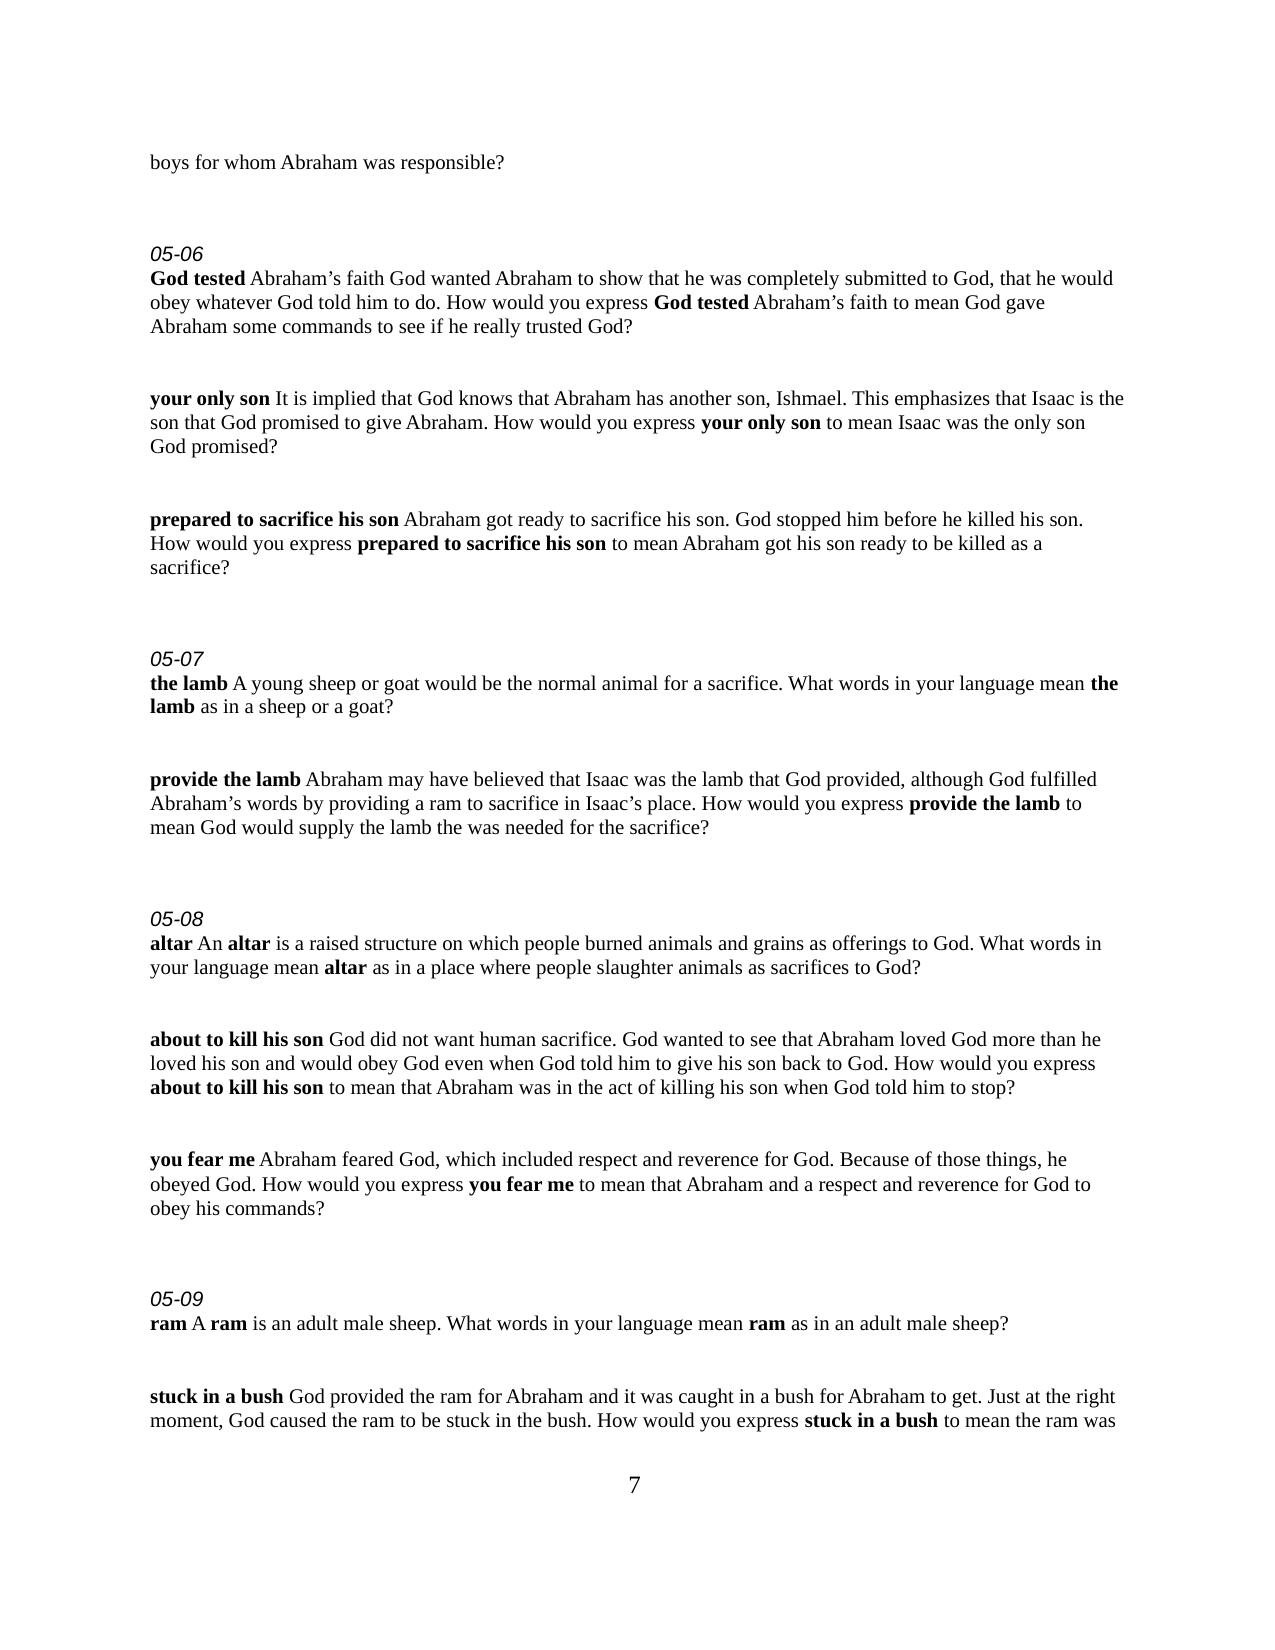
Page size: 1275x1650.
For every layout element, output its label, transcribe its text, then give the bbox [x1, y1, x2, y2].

text about to kill his son God did not want human sacrifice. God wanted to see that Abraham loved God more than he loved his son and would obey God even when God told him to give his son back to God. How would you express about to kill his son to mean that Abraham was in the act of killing his son when God told him to stop? [150, 1027, 1125, 1099]
subtitle 05-07 [150, 646, 1125, 670]
text you fear me Abraham feared God, which included respect and reverence for God. Because of those things, he obeyed God. How would you express you fear me to mean that Abraham and a respect and reverence for God to obey his commands? [150, 1147, 1125, 1219]
text boys for whom Abraham was responsible? [150, 150, 1125, 174]
text stuck in a bush God provided the ram for Abraham and it was caught in a bush for Abraham to get. Just at the right moment, God caused the ram to be stuck in the bush. How would you express stuck in a bush to mean the ram was [150, 1383, 1125, 1432]
subtitle 05-06 [150, 242, 1125, 266]
text the lamb A young sheep or goat would be the normal animal for a sacrifice. What words in your language mean the lamb as in a sheep or a goat? [150, 670, 1125, 718]
text God tested Abraham’s faith God wanted Abraham to show that he was completely submitted to God, that he would obey whatever God told him to do. How would you express God tested Abraham’s faith to mean God gave Abraham some commands to see if he really trusted God? [150, 266, 1125, 338]
text altar An altar is a raised structure on which people burned animals and grains as offerings to God. What words in your language mean altar as in a place where people slaughter animals as sacrifices to God? [150, 931, 1125, 979]
subtitle 05-08 [150, 907, 1125, 931]
subtitle 05-09 [150, 1287, 1125, 1311]
text prepared to sacrifice his son Abraham got ready to sacrifice his son. God stopped him before he killed his son. How would you express prepared to sacrifice his son to mean Abraham got his son ready to be killed as a sacrifice? [150, 507, 1125, 579]
text ram A ram is an adult male sheep. What words in your language mean ram as in an adult male sheep? [150, 1311, 1125, 1335]
text your only son It is implied that God knows that Abraham has another son, Ishmael. This emphasizes that Isaac is the son that God promised to give Abraham. How would you express your only son to mean Isaac was the only son God promised? [150, 386, 1125, 458]
text provide the lamb Abraham may have believed that Isaac was the lamb that God provided, although God fulfilled Abraham’s words by providing a ram to sacrifice in Isaac’s place. How would you express provide the lamb to mean God would supply the lamb the was needed for the sacrifice? [150, 767, 1125, 839]
